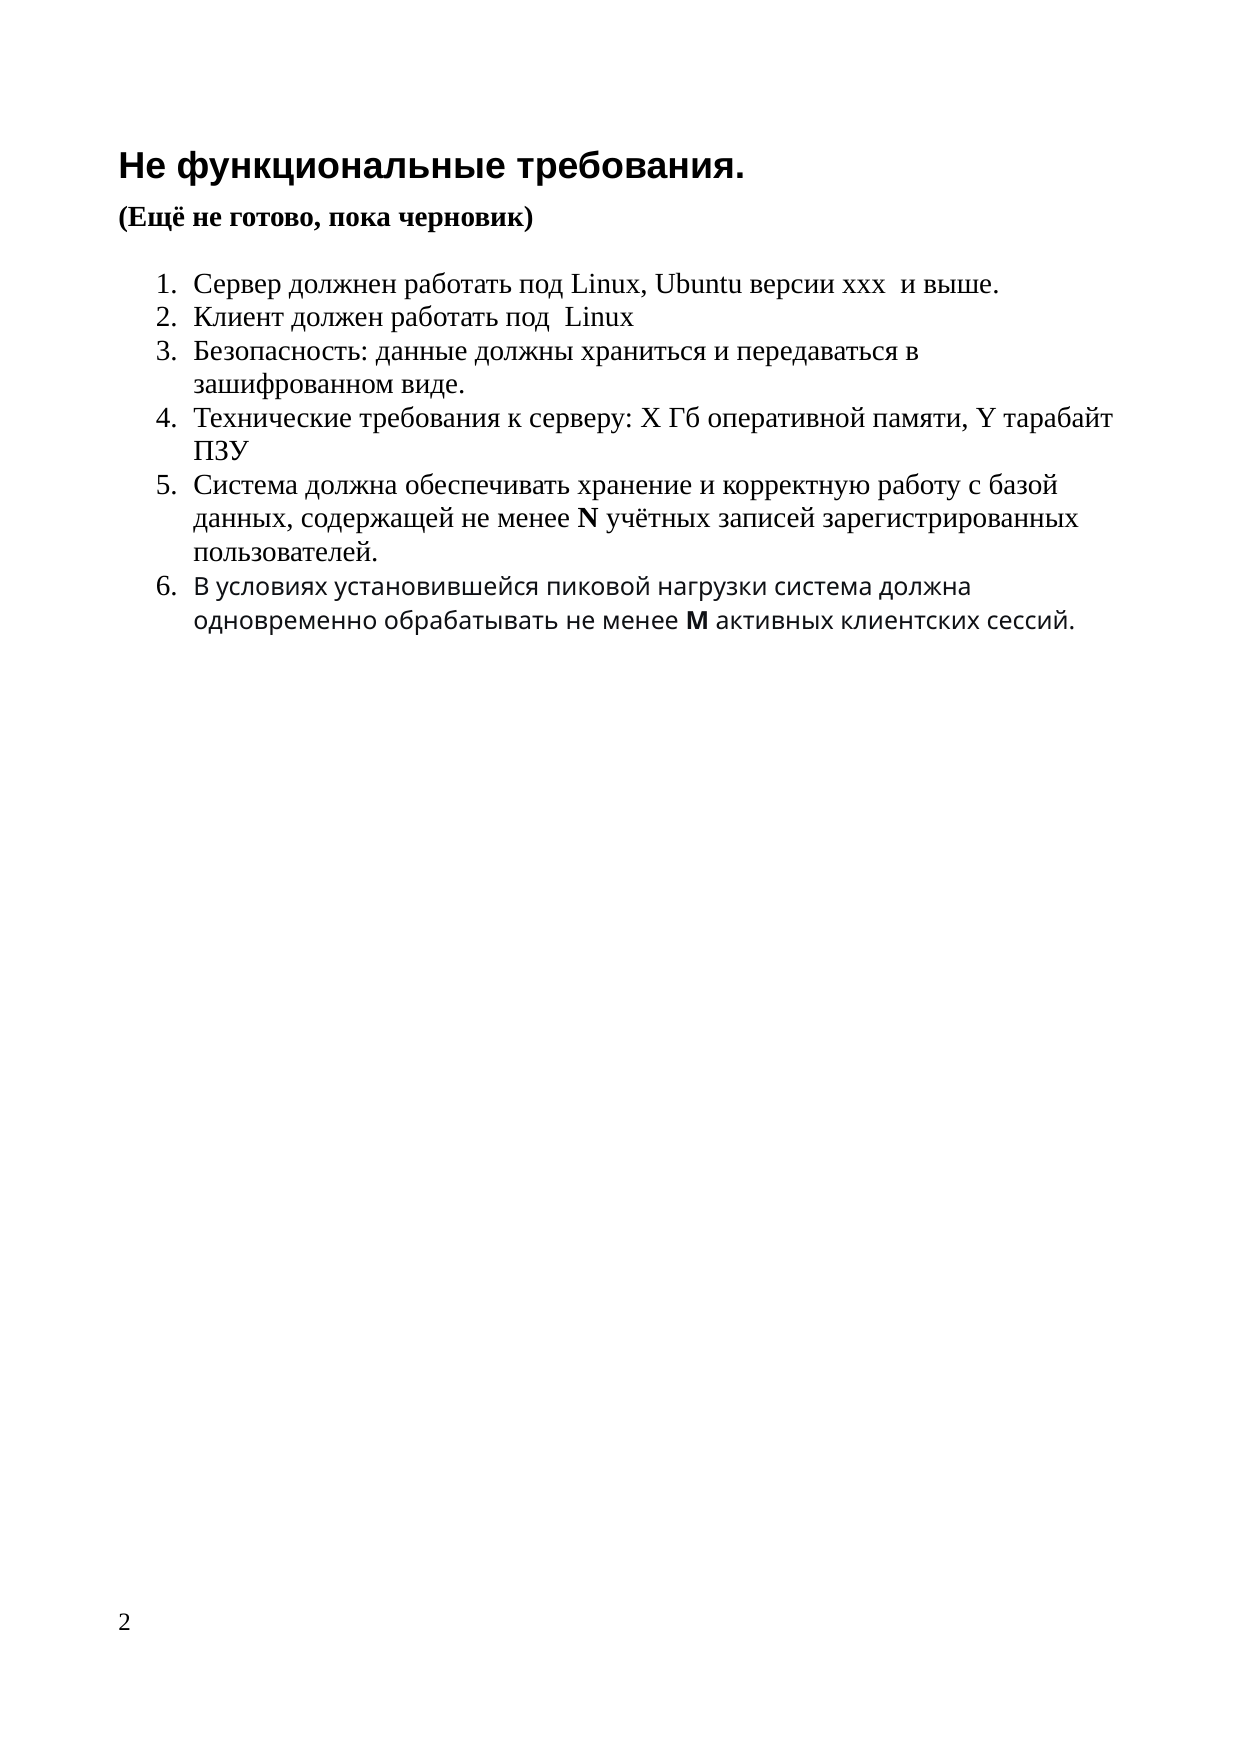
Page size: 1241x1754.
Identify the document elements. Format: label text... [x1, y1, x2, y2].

list Клиент должен работать под Linux [156, 299, 1122, 333]
list В условиях установившейся пиковой нагрузки система должна одновременно обрабатывать не менее M активных клиентских сессий. [156, 568, 1122, 636]
text (Ещё не готово, пока черновик) [118, 199, 1122, 232]
list Сервер должнен работать под Linux, Ubuntu версии xxx и выше. [156, 266, 1122, 299]
list Технические требования к серверу: X Гб оперативной памяти, Y тарабайт ПЗУ [156, 400, 1122, 467]
list Безопасность: данные должны храниться и передаваться в зашифрованном виде. [156, 333, 1122, 400]
subtitle Не функциональные требования. [118, 143, 1122, 186]
list Система должна обеспечивать хранение и корректную работу с базой данных, содержащей не менее N учётных записей зарегистрированных пользователей. [156, 467, 1122, 568]
